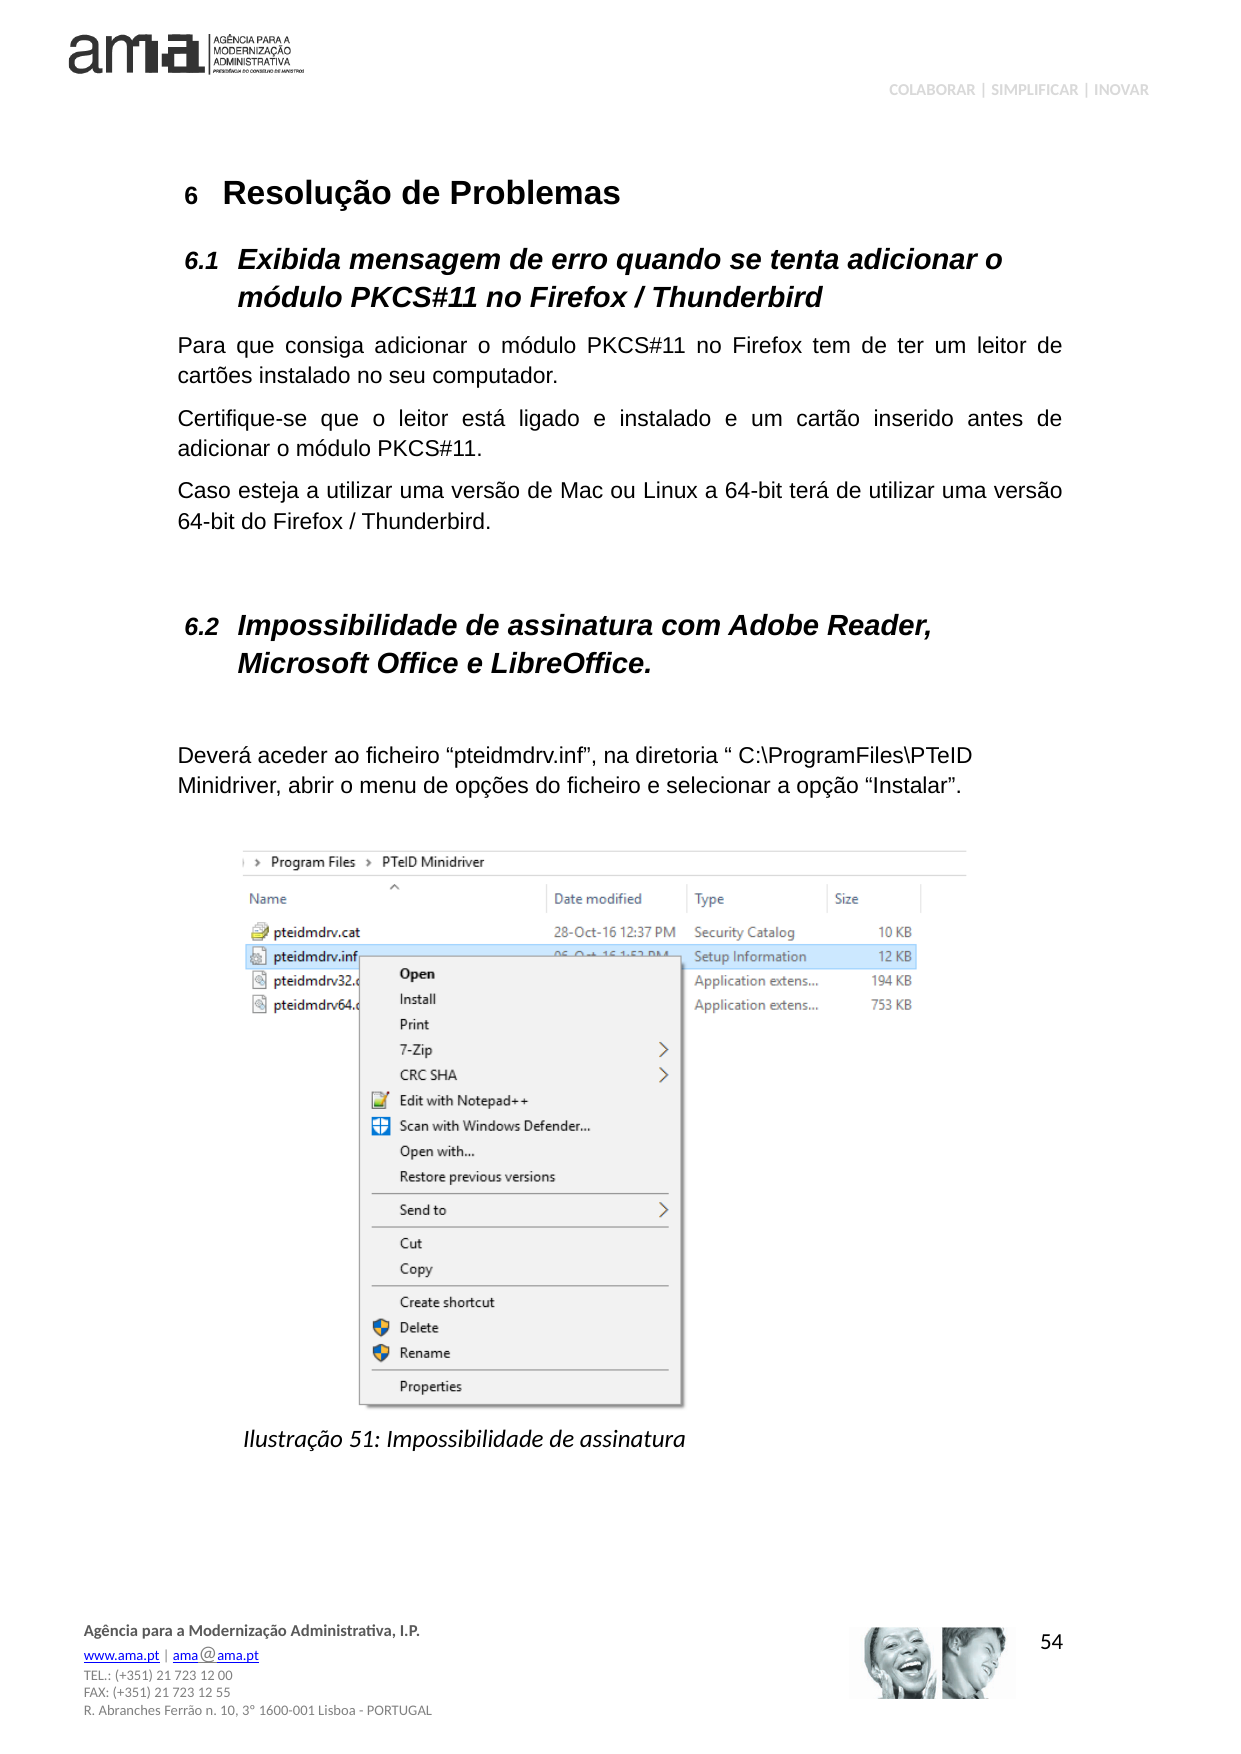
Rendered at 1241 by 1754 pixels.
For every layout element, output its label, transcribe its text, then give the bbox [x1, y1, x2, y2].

text Ilustração 51: Impossibilidade de assinatura [243, 1419, 967, 1454]
subtitle Resolução de Problemas [177, 173, 1063, 211]
subtitle Exibida mensagem de erro quando se tenta adicionar o módulo PKCS#11 no Firefox / Thunderbird [177, 242, 1063, 314]
text Caso esteja a utilizar uma versão de Mac ou Linux a 64-bit terá de utilizar uma versão 64-bit do Firefox / Thunderbird. [177, 477, 1063, 534]
text Para que consiga adicionar o módulo PKCS#11 no Firefox tem de ter um leitor de cartões instalado no seu computador. [177, 332, 1063, 388]
text Certifique-se que o leitor está ligado e instalado e um cartão inserido antes de adicionar o módulo PKCS#11. [177, 404, 1063, 461]
text Deverá aceder ao ficheiro “pteidmdrv.inf”, na diretoria “ C:\ProgramFiles\PTeID Minidriver, abrir o menu de opções do ficheiro e selecionar a opção “Instalar”. [177, 742, 1063, 798]
picture [242, 845, 967, 1419]
subtitle Impossibilidade de assinatura com Adobe Reader, Microsoft Office e LibreOffice. [177, 607, 1063, 679]
picture [849, 1627, 1017, 1699]
picture [68, 34, 304, 75]
